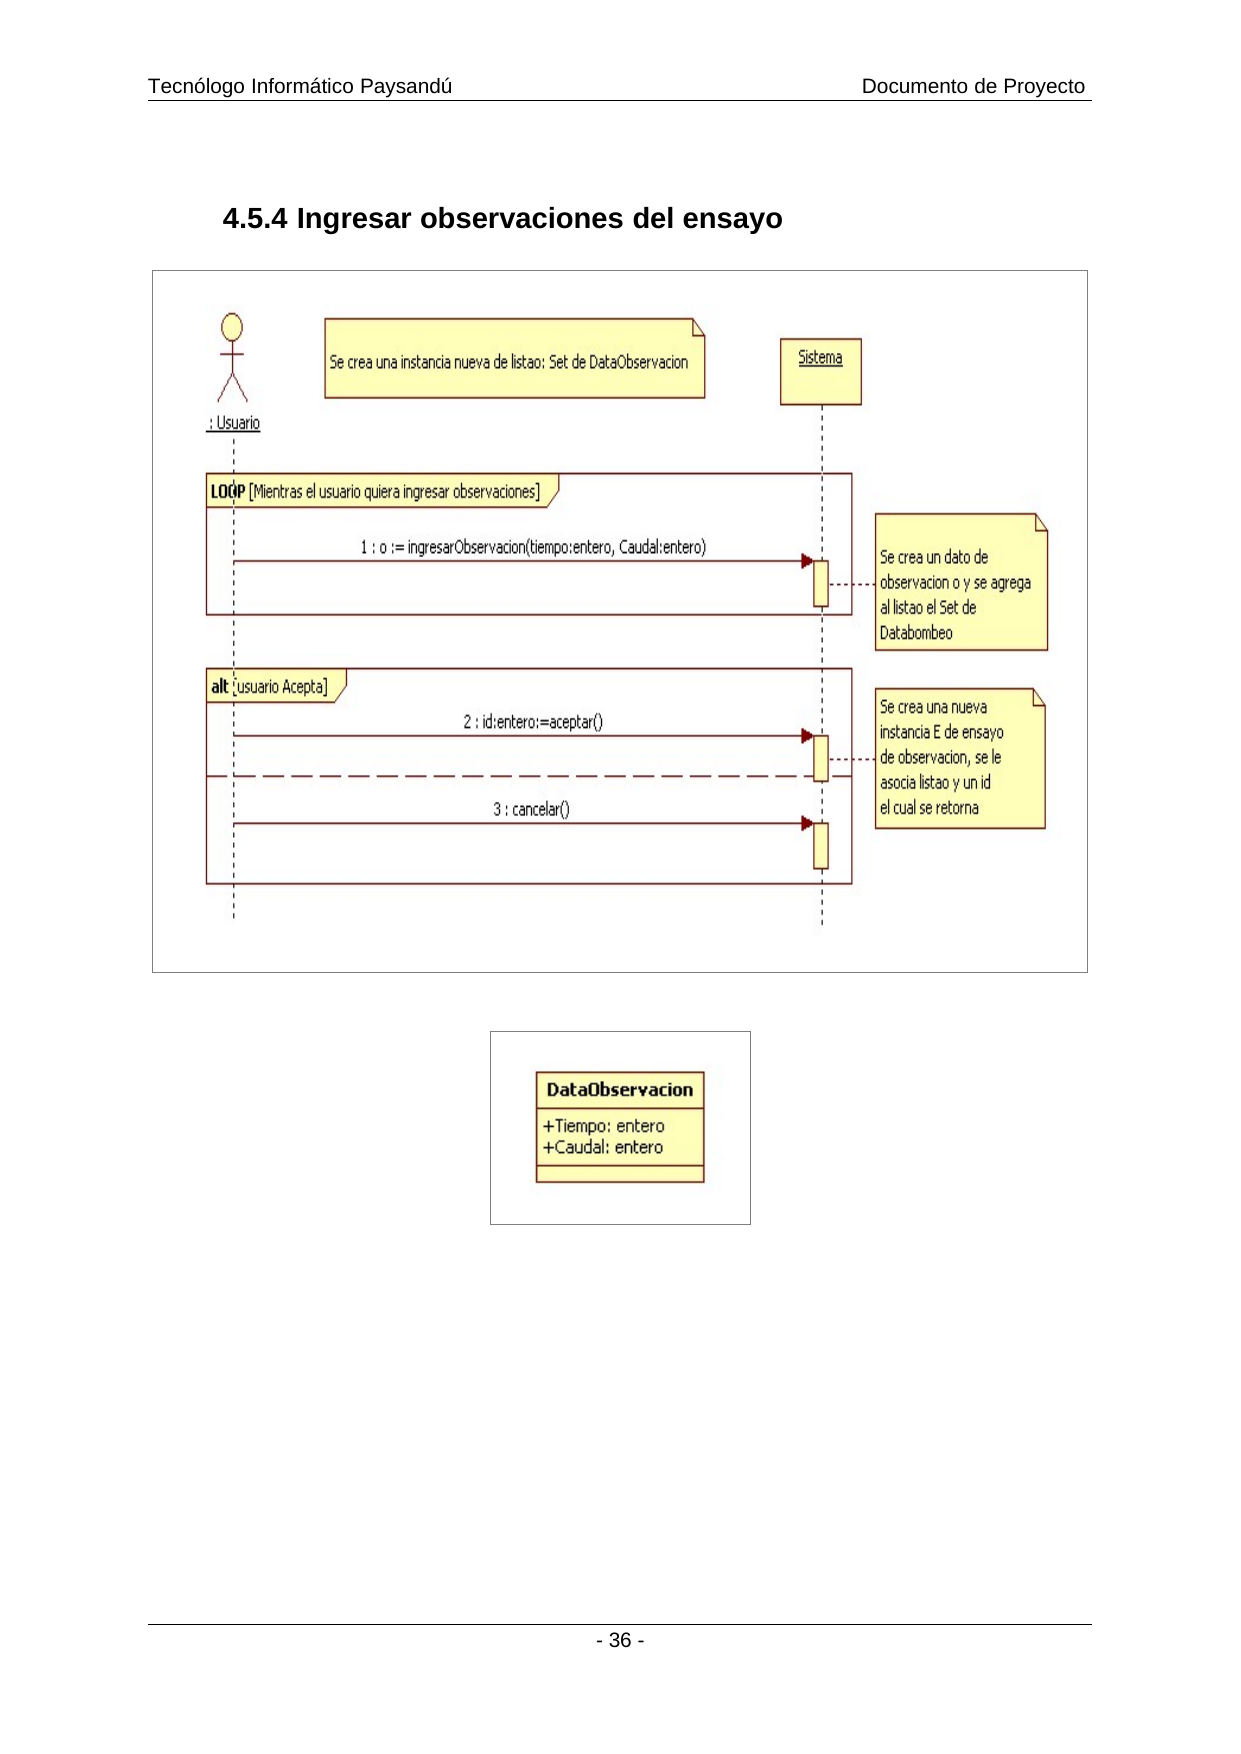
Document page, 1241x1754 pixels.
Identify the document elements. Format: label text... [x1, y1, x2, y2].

picture [506, 1039, 735, 1216]
picture [168, 279, 1072, 964]
subtitle Ingresar observaciones del ensayo [223, 201, 1092, 235]
